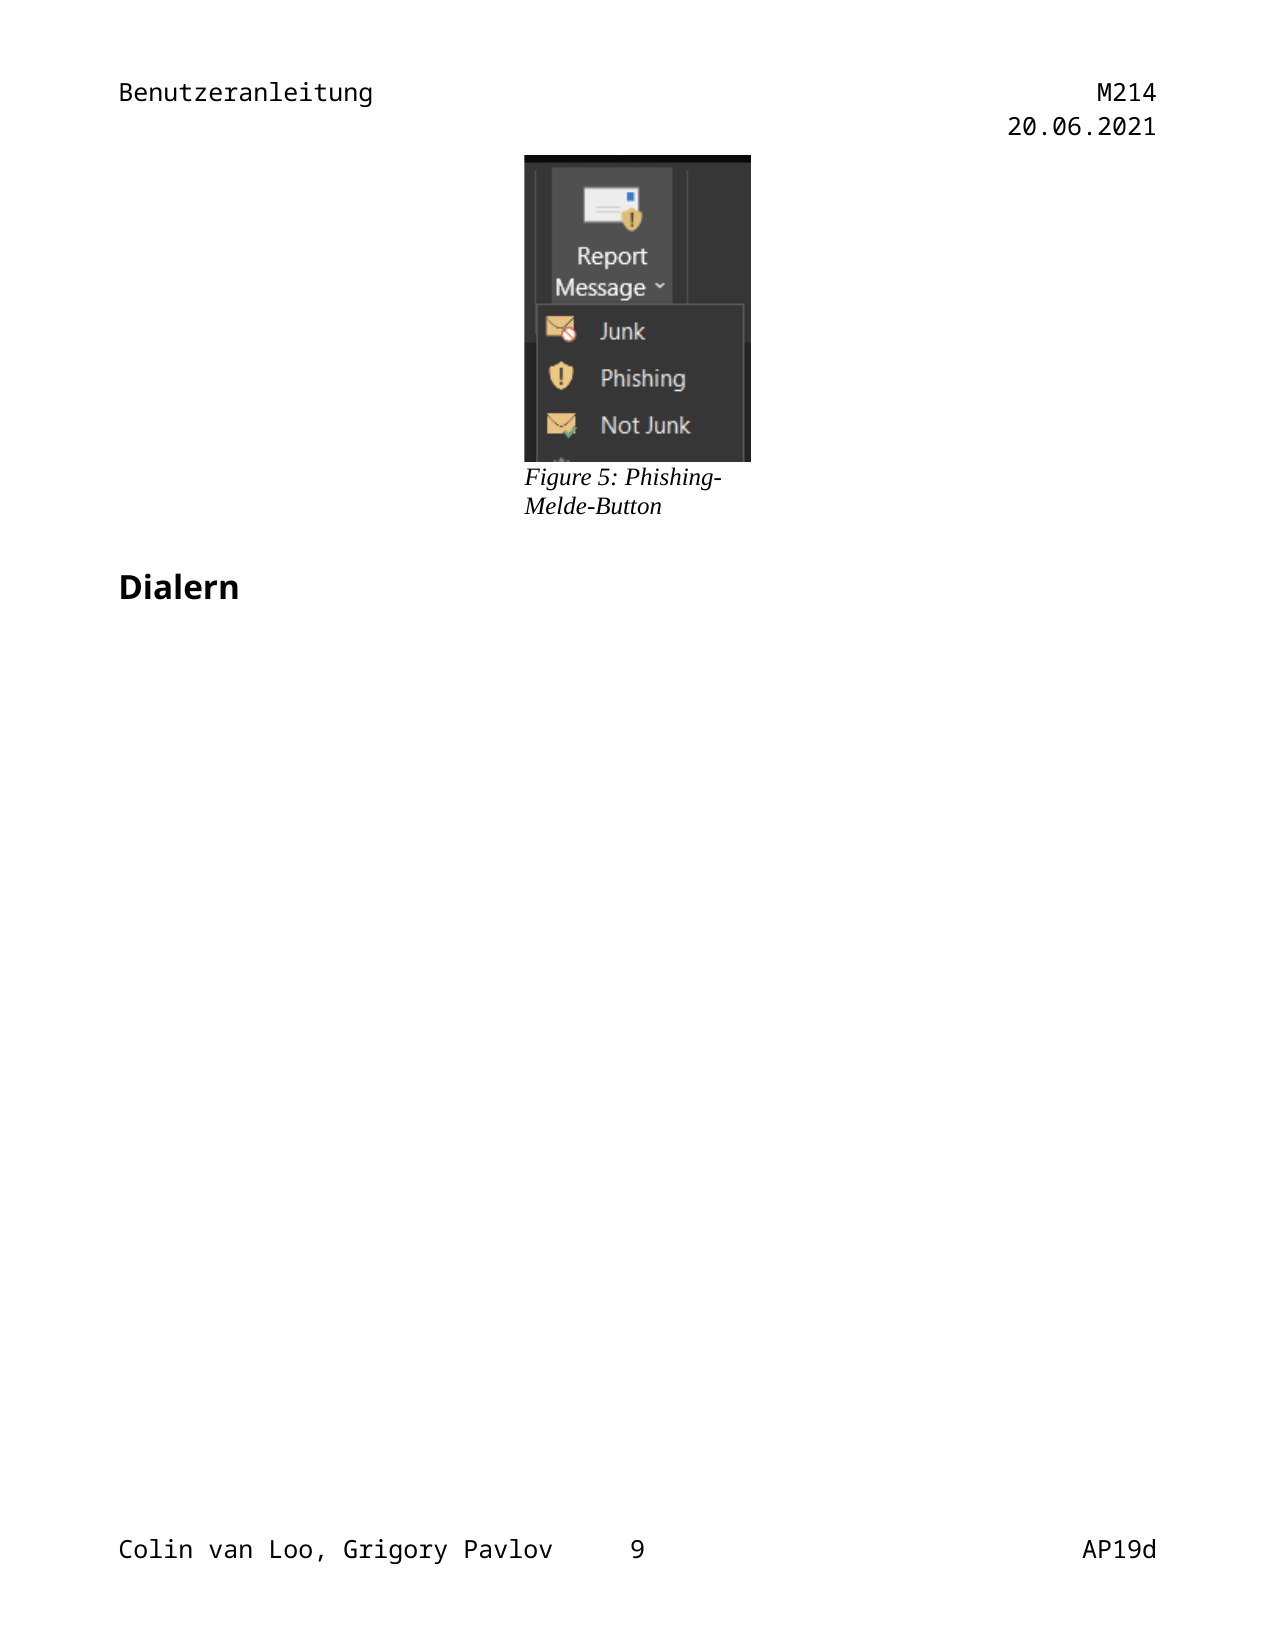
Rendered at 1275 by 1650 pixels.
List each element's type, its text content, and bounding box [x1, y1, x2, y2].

subtitle Dialern [118, 564, 1157, 609]
picture [524, 155, 751, 462]
text Figure 5: Phishing-Melde-Button [524, 462, 751, 519]
